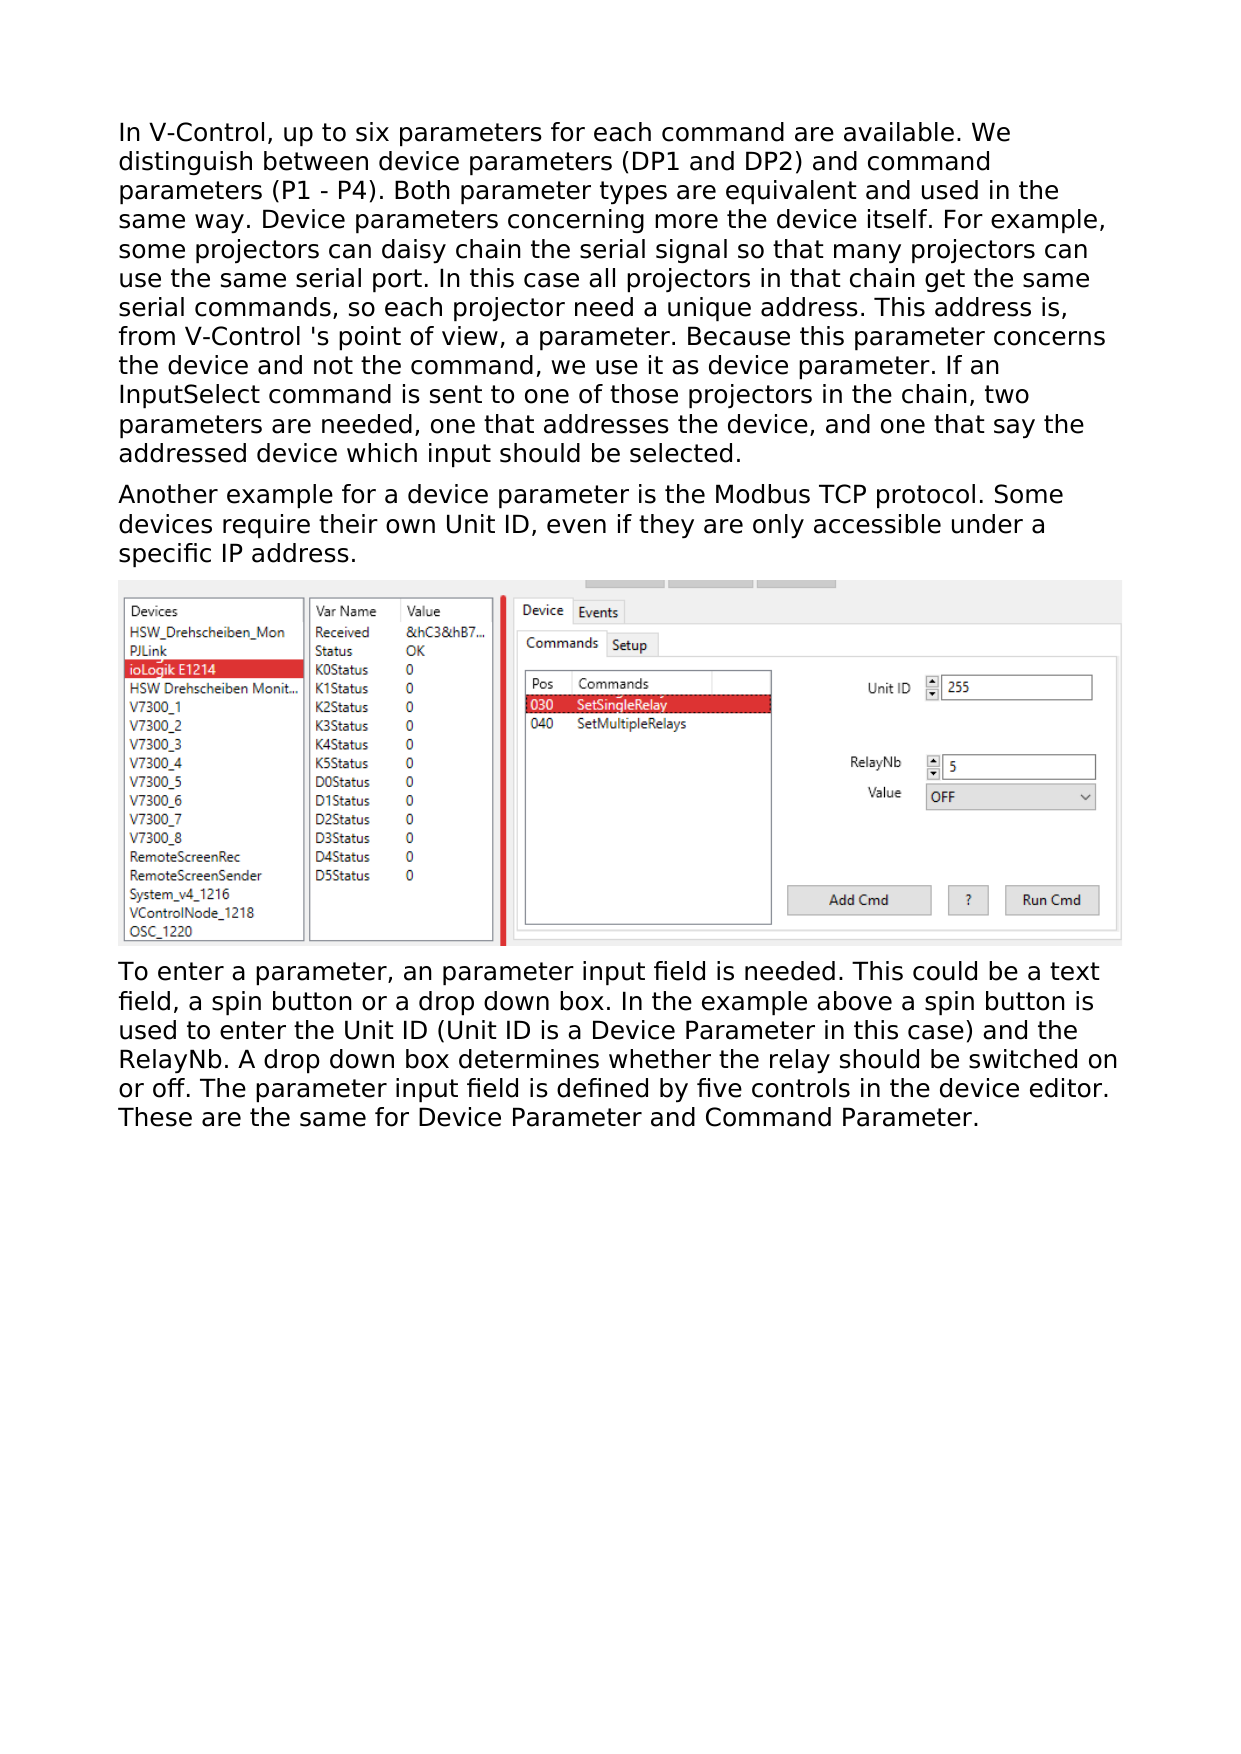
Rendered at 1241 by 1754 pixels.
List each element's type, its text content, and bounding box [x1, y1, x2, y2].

picture [118, 580, 1123, 946]
text Another example for a device parameter is the Modbus TCP protocol. Some devices require their own Unit ID, even if they are only accessible under a specific IP address. [118, 481, 1122, 568]
text To enter a parameter, an parameter input field is needed. This could be a text field, a spin button or a drop down box. In the example above a spin button is used to enter the Unit ID (Unit ID is a Device Parameter in this case) and the RelayNb. A drop down box determines whether the relay should be switched on or off. The parameter input field is defined by five controls in the device editor. These are the same for Device Parameter and Command Parameter. [118, 958, 1122, 1133]
text In V-Control, up to six parameters for each command are available. We distinguish between device parameters (DP1 and DP2) and command parameters (P1 - P4). Both parameter types are equivalent and used in the same way. Device parameters concerning more the device itself. For example, some projectors can daisy chain the serial signal so that many projectors can use the same serial port. In this case all projectors in that chain get the same serial commands, so each projector need a unique address. This address is, from V-Control 's point of view, a parameter. Because this parameter concerns the device and not the command, we use it as device parameter. If an InputSelect command is sent to one of those projectors in the chain, two parameters are needed, one that addresses the device, and one that say the addressed device which input should be selected. [118, 118, 1122, 468]
